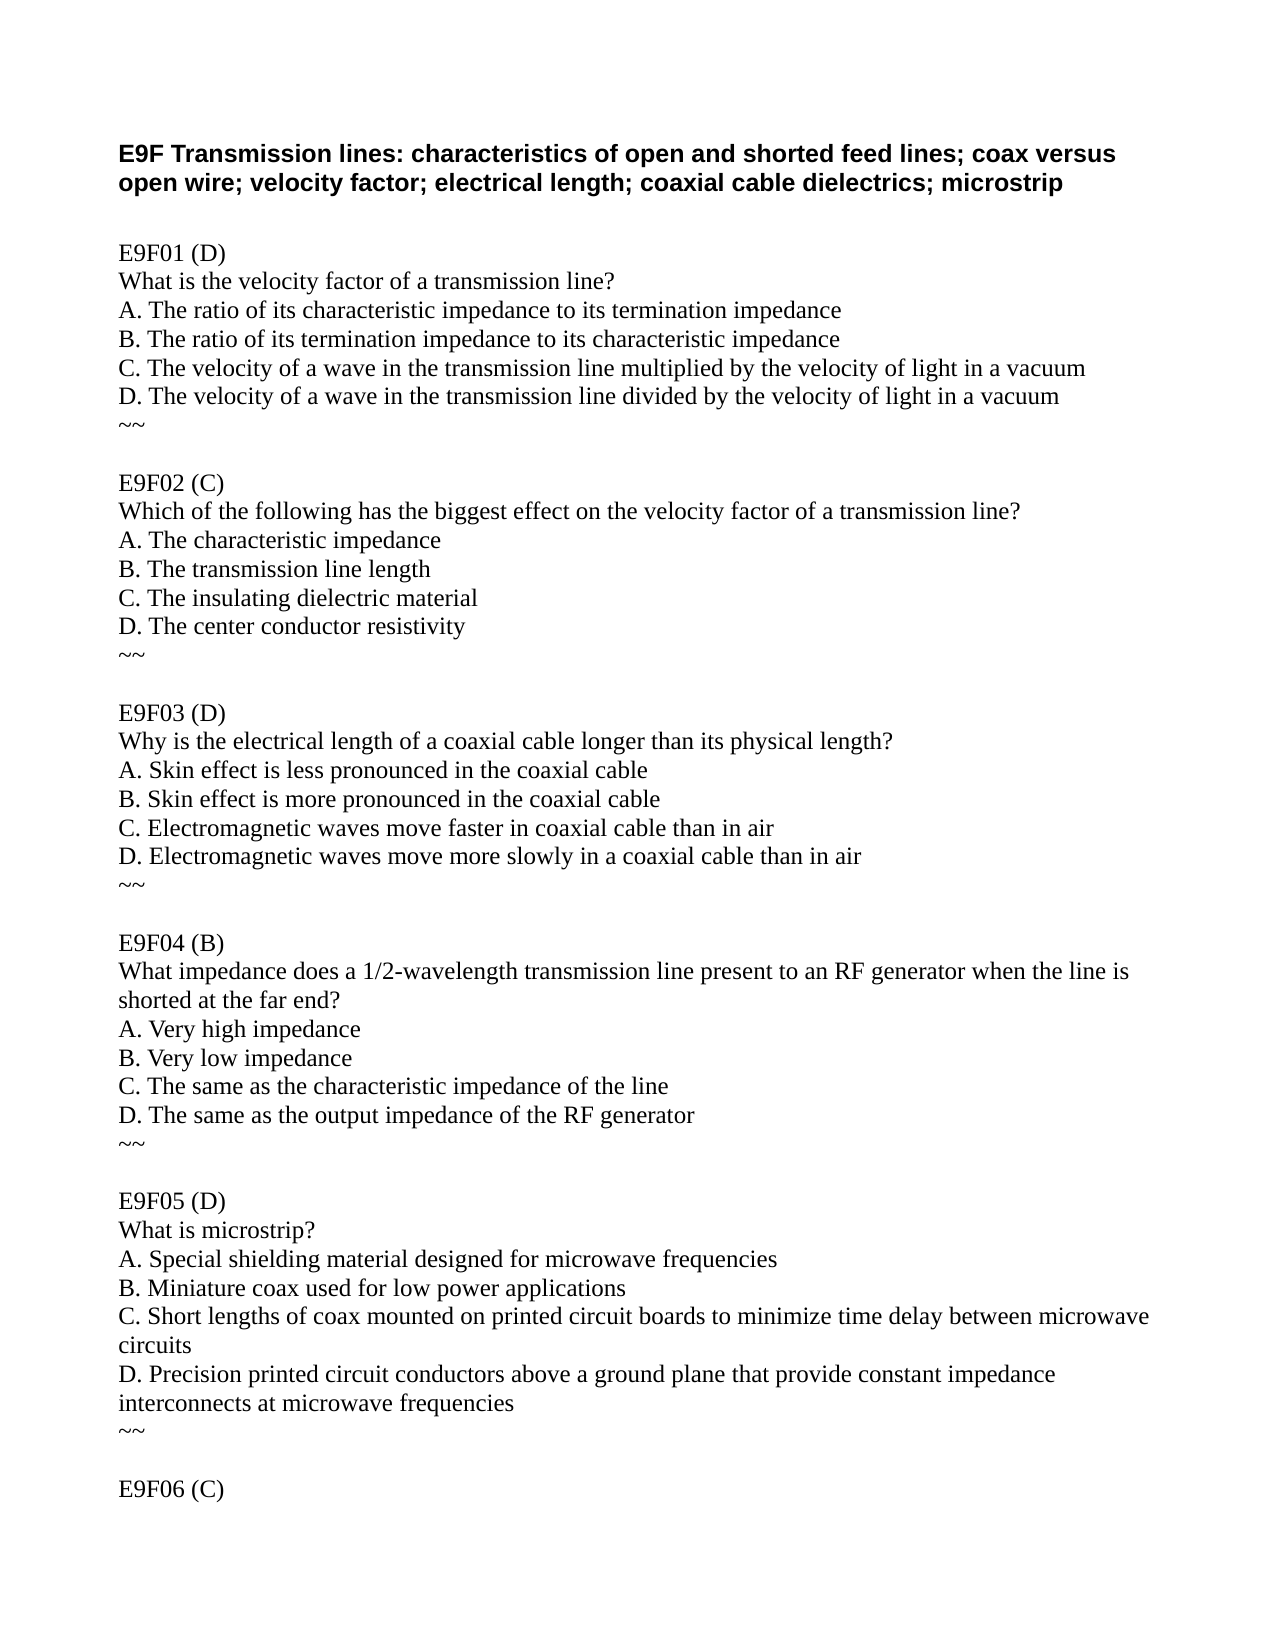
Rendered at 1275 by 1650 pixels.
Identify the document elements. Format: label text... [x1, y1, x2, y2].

text D. Electromagnetic waves move more slowly in a coaxial cable than in air [118, 841, 1157, 870]
text A. The characteristic impedance [118, 525, 1157, 554]
text E9F06 (C) [118, 1474, 1157, 1503]
text A. Skin effect is less pronounced in the coaxial cable [118, 755, 1157, 784]
text E9F02 (C) [118, 468, 1157, 496]
text D. The velocity of a wave in the transmission line divided by the velocity of light in a vacuum [118, 381, 1157, 410]
text B. Very low impedance [118, 1043, 1157, 1071]
text C. The insulating dielectric material [118, 583, 1157, 611]
text E9F01 (D) [118, 238, 1157, 266]
text E9F03 (D) [118, 698, 1157, 726]
text What impedance does a 1/2-wavelength transmission line present to an RF generator when the line is shorted at the far end? [118, 956, 1157, 1014]
text ~~ [118, 1129, 1157, 1158]
text What is microstrip? [118, 1215, 1157, 1244]
text D. The center conductor resistivity [118, 611, 1157, 640]
text C. The velocity of a wave in the transmission line multiplied by the velocity of light in a vacuum [118, 353, 1157, 381]
text C. Short lengths of coax mounted on printed circuit boards to minimize time delay between microwave circuits [118, 1301, 1157, 1359]
text B. The transmission line length [118, 554, 1157, 583]
text Why is the electrical length of a coaxial cable longer than its physical length? [118, 726, 1157, 755]
text B. Skin effect is more pronounced in the coaxial cable [118, 784, 1157, 813]
text B. The ratio of its termination impedance to its characteristic impedance [118, 324, 1157, 353]
text E9F04 (B) [118, 928, 1157, 956]
subtitle E9F Transmission lines: characteristics of open and shorted feed lines; coax versus open wire; velocity factor; electrical length; coaxial cable dielectrics; microstrip [118, 139, 1157, 196]
text ~~ [118, 1416, 1157, 1445]
text ~~ [118, 640, 1157, 669]
text C. Electromagnetic waves move faster in coaxial cable than in air [118, 813, 1157, 841]
text A. The ratio of its characteristic impedance to its termination impedance [118, 295, 1157, 324]
text B. Miniature coax used for low power applications [118, 1273, 1157, 1301]
text A. Special shielding material designed for microwave frequencies [118, 1244, 1157, 1273]
text What is the velocity factor of a transmission line? [118, 266, 1157, 295]
text D. Precision printed circuit conductors above a ground plane that provide constant impedance interconnects at microwave frequencies [118, 1359, 1157, 1416]
text E9F05 (D) [118, 1186, 1157, 1215]
text ~~ [118, 870, 1157, 899]
text Which of the following has the biggest effect on the velocity factor of a transmission line? [118, 496, 1157, 525]
text A. Very high impedance [118, 1014, 1157, 1043]
text C. The same as the characteristic impedance of the line [118, 1071, 1157, 1100]
text D. The same as the output impedance of the RF generator [118, 1100, 1157, 1129]
text ~~ [118, 410, 1157, 439]
